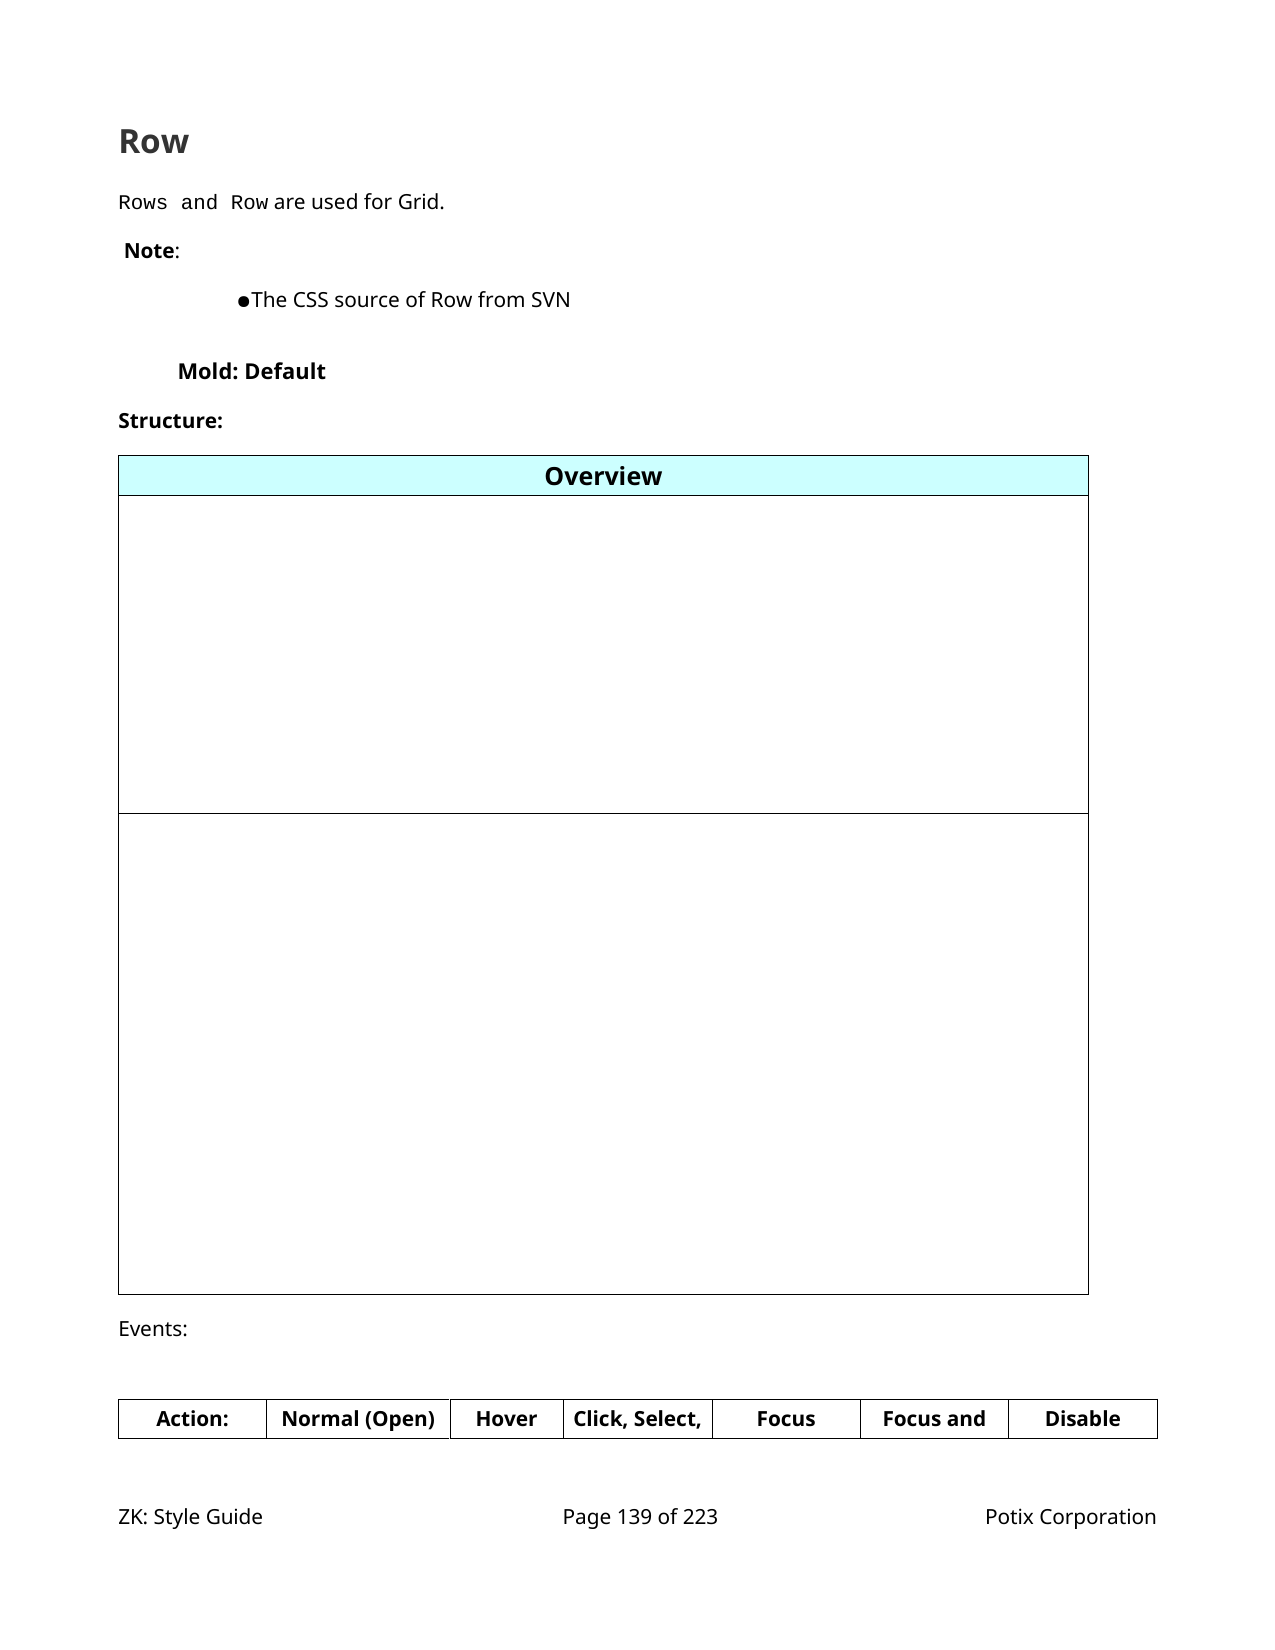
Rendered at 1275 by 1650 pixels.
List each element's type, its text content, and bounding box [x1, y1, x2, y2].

table_header Click, Select, [564, 1400, 712, 1438]
text Note: [118, 236, 1157, 264]
text Events: [118, 1314, 1157, 1378]
text Rows and Row are used for Grid. [118, 187, 1157, 216]
table_header Focus and [861, 1400, 1008, 1438]
table_header Overview [119, 456, 1088, 495]
subtitle Row [118, 118, 1157, 163]
subtitle Mold: Default [177, 356, 1157, 386]
table_cell [119, 496, 1088, 813]
table_header Action: [119, 1400, 266, 1438]
table_cell [119, 814, 1088, 1294]
table_header Normal (Open) [267, 1400, 449, 1438]
text Structure: [118, 406, 1157, 434]
table_header Focus [713, 1400, 860, 1438]
list The CSS source of Row from SVN [236, 285, 1157, 313]
table_header Disable [1009, 1400, 1157, 1438]
table_header Hover [451, 1400, 563, 1438]
